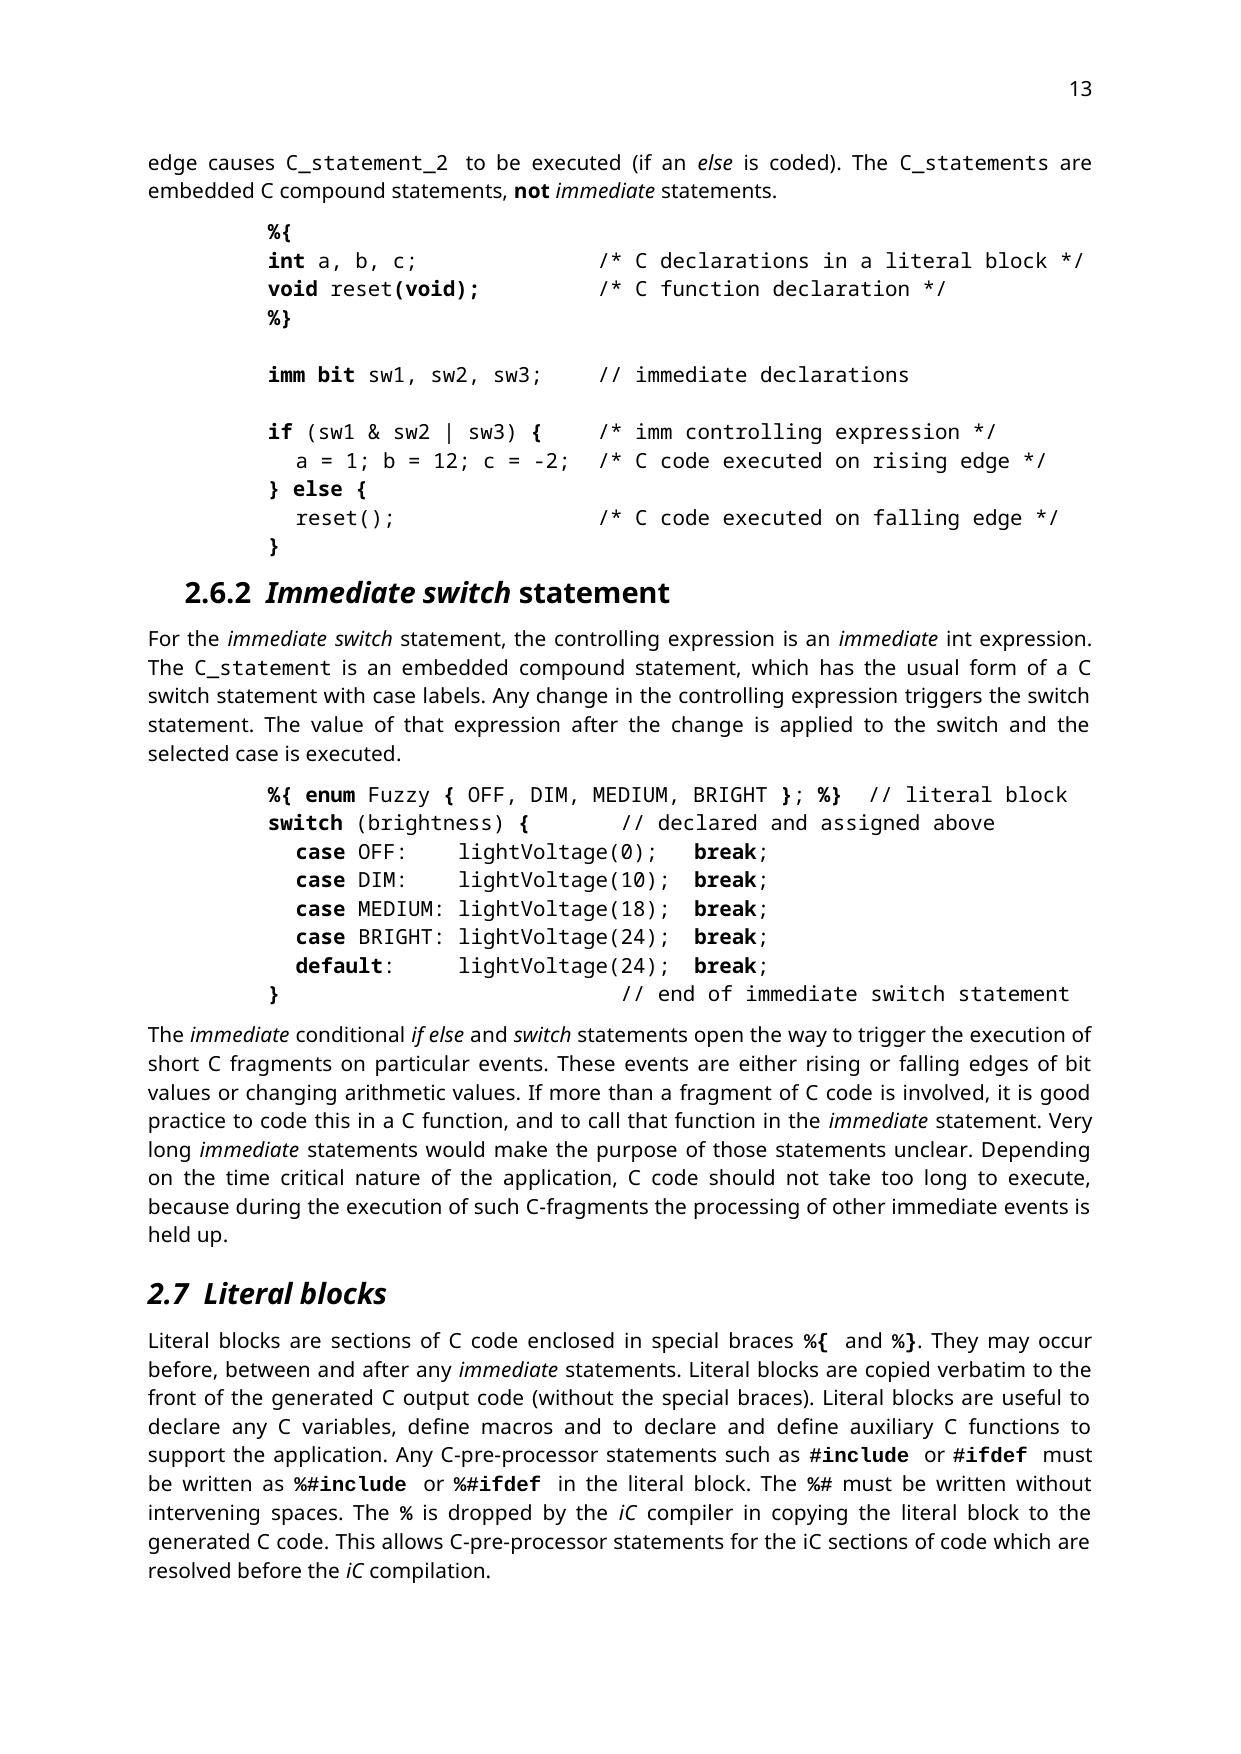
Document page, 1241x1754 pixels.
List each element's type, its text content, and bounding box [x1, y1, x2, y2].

subtitle Literal blocks [148, 1274, 1092, 1313]
subtitle Immediate switch statement [184, 572, 1092, 612]
text Literal blocks are sections of C code enclosed in special braces %{ and %}. They may occur before, between and after any immediate statements. Literal blocks are copied verbatim to the front of the generated C output code (without the special braces). Literal blocks are useful to declare any C variables, define macros and to declare and define auxiliary C functions to support the application. Any C-pre-processor statements such as #include or #ifdef must be written as %#include or %#ifdef in the literal block. The %# must be written without intervening spaces. The % is dropped by the iC compiler in copying the literal block to the generated C code. This allows C-pre-processor statements for the iC sections of code which are resolved before the iC compilation. [148, 1326, 1092, 1584]
text %{ enum Fuzzy { OFF, DIM, MEDIUM, BRIGHT }; %} // literal block switch (brightness) { // declared and assigned above case OFF: lightVoltage(0); break; case DIM: lightVoltage(10); break; case MEDIUM: lightVoltage(18); break; case BRIGHT: lightVoltage(24); break; default: lightVoltage(24); break; } // end of immediate switch statement [268, 779, 1092, 1008]
text edge causes C_statement_2 to be executed (if an else is coded). The C_statements are embedded C compound statements, not immediate statements. [148, 148, 1092, 205]
text %{ int a, b, c; /* C declarations in a literal block */ void reset(void); /* C function declaration */ %} imm bit sw1, sw2, sw3; // immediate declarations if (sw1 & sw2 | sw3) { /* imm controlling expression */ a = 1; b = 12; c = -2; /* C code executed on rising edge */ } else { reset(); /* C code executed on falling edge */ } [268, 217, 1092, 560]
text The immediate conditional if else and switch statements open the way to trigger the execution of short C fragments on particular events. These events are either rising or falling edges of bit values or changing arithmetic values. If more than a fragment of C code is involved, it is good practice to code this in a C function, and to call that function in the immediate statement. Very long immediate statements would make the purpose of those statements unclear. Depending on the time critical nature of the application, C code should not take too long to execute, because during the execution of such C-fragments the processing of other immediate events is held up. [148, 1020, 1092, 1249]
text For the immediate switch statement, the controlling expression is an immediate int expression. The C_statement is an embedded compound statement, which has the usual form of a C switch statement with case labels. Any change in the controlling expression triggers the switch statement. The value of that expression after the change is applied to the switch and the selected case is executed. [148, 624, 1092, 767]
